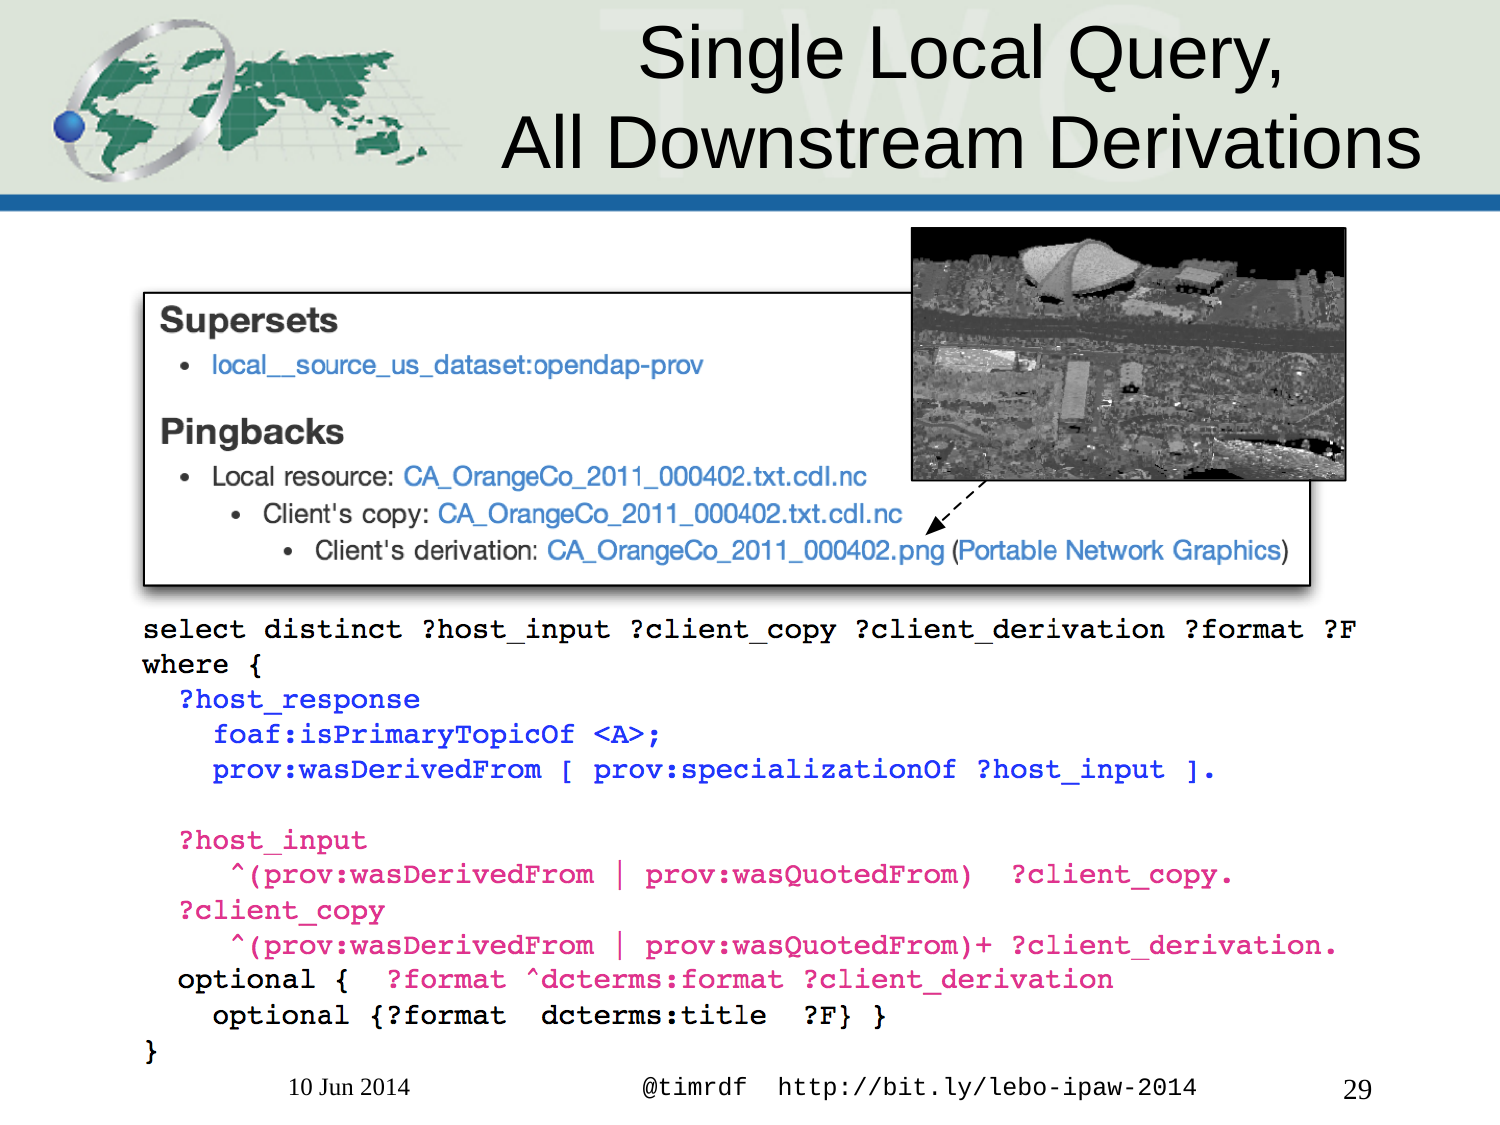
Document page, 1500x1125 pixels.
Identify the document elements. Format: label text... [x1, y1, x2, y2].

title Single Local Query, All Downstream Derivations [424, 0, 1500, 188]
picture [120, 223, 1366, 1066]
picture [0, 0, 1500, 212]
